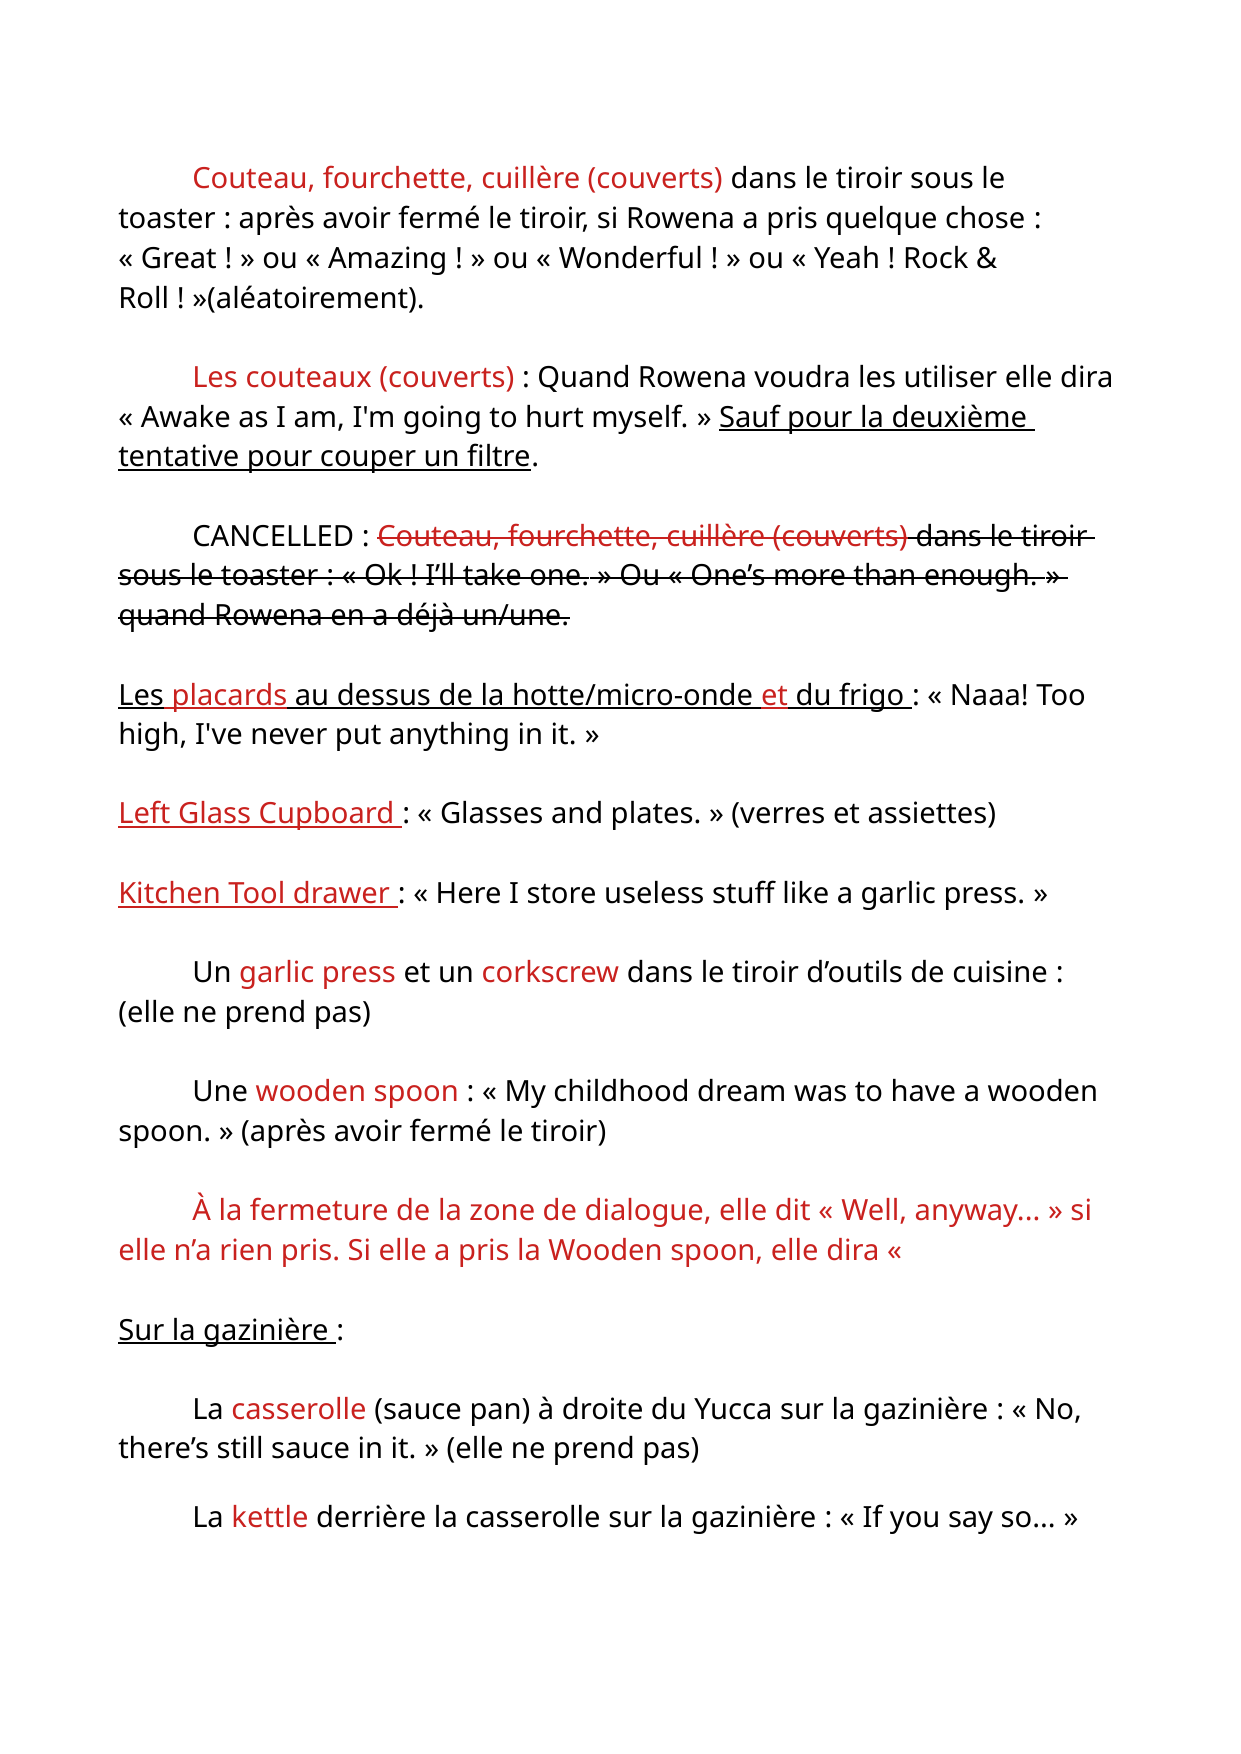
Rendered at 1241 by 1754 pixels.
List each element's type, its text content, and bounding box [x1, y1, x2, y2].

text Sur la gazinière : [118, 1309, 1122, 1348]
text À la fermeture de la zone de dialogue, elle dit « Well, anyway... » si elle n’a rien pris. Si elle a pris la Wooden spoon, elle dira « [118, 1190, 1122, 1269]
text Un garlic press et un corkscrew dans le tiroir d’outils de cuisine : (elle ne prend pas) [118, 952, 1122, 1031]
text La casserolle (sauce pan) à droite du Yucca sur la gazinière : « No, there’s still sauce in it. » (elle ne prend pas) [118, 1388, 1122, 1467]
text Left Glass Cupboard : « Glasses and plates. » (verres et assiettes) [118, 793, 1122, 832]
text Les placards au dessus de la hotte/micro-onde et du frigo : « Naaa! Too high, I've never put anything in it. » [118, 674, 1122, 753]
text Couteau, fourchette, cuillère (couverts) dans le tiroir sous le toaster : après avoir fermé le tiroir, si Rowena a pris quelque chose : « Great ! » ou « Amazing ! » ou « Wonderful ! » ou « Yeah ! Rock & Roll ! »(aléatoirement). [118, 158, 1122, 317]
text La kettle derrière la casserolle sur la gazinière : « If you say so... » [118, 1496, 1122, 1536]
text CANCELLED : Couteau, fourchette, cuillère (couverts) dans le tiroir sous le toaster : « Ok ! I’ll take one. » Ou « One’s more than enough. » quand Rowena en a déjà un/une. [118, 515, 1122, 634]
text Les couteaux (couverts) : Quand Rowena voudra les utiliser elle dira « Awake as I am, I'm going to hurt myself. » Sauf pour la deuxième tentative pour couper un filtre. [118, 356, 1122, 475]
text Une wooden spoon : « My childhood dream was to have a wooden spoon. » (après avoir fermé le tiroir) [118, 1071, 1122, 1150]
text Kitchen Tool drawer : « Here I store useless stuff like a garlic press. » [118, 872, 1122, 912]
